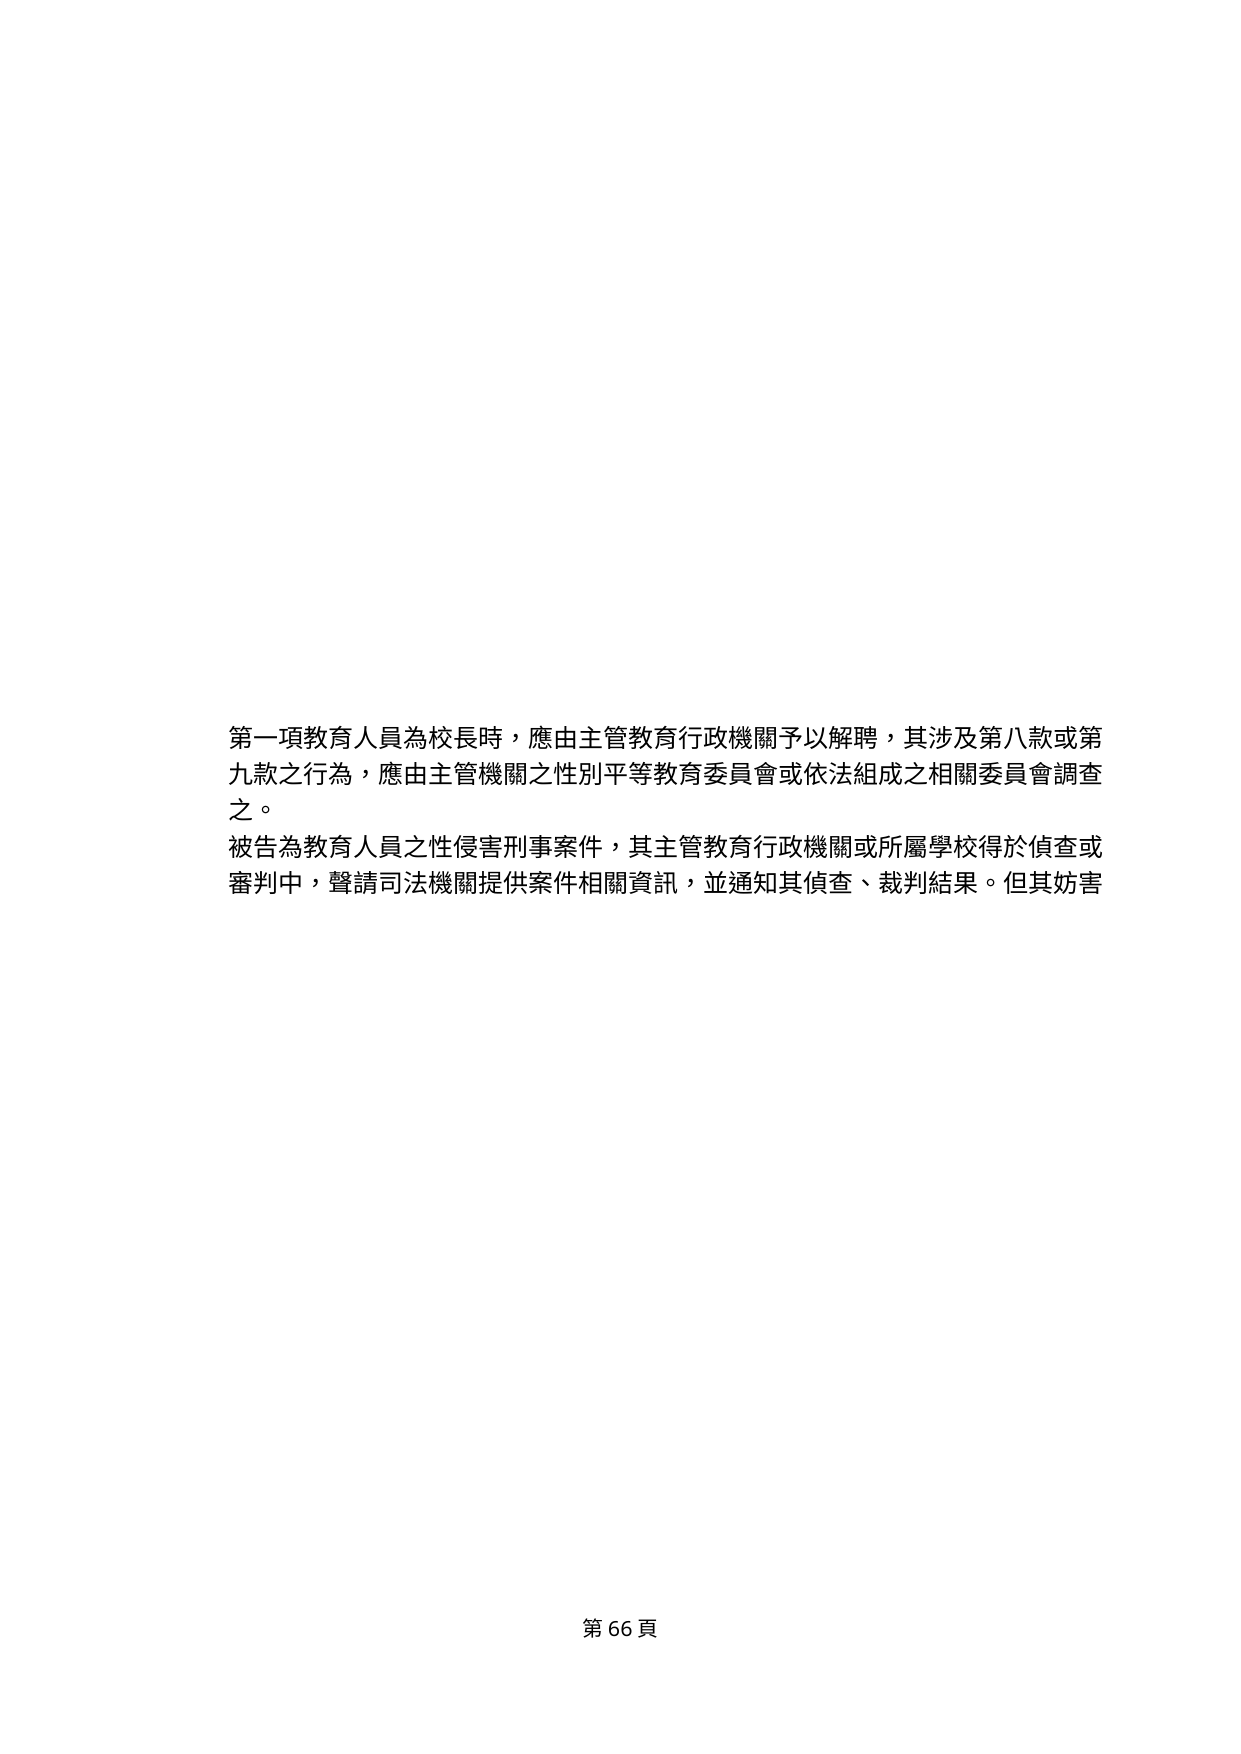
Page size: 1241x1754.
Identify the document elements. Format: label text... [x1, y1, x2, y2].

text 第一項教育人員為校長時，應由主管教育行政機關予以解聘，其涉及第八款或第九款之行為，應由主管機關之性別平等教育委員會或依法組成之相關委員會調查之。 [228, 718, 1122, 827]
text 被告為教育人員之性侵害刑事案件，其主管教育行政機關或所屬學校得於偵查或審判中，聲請司法機關提供案件相關資訊，並通知其偵查、裁判結果。但其妨害 [228, 827, 1122, 899]
